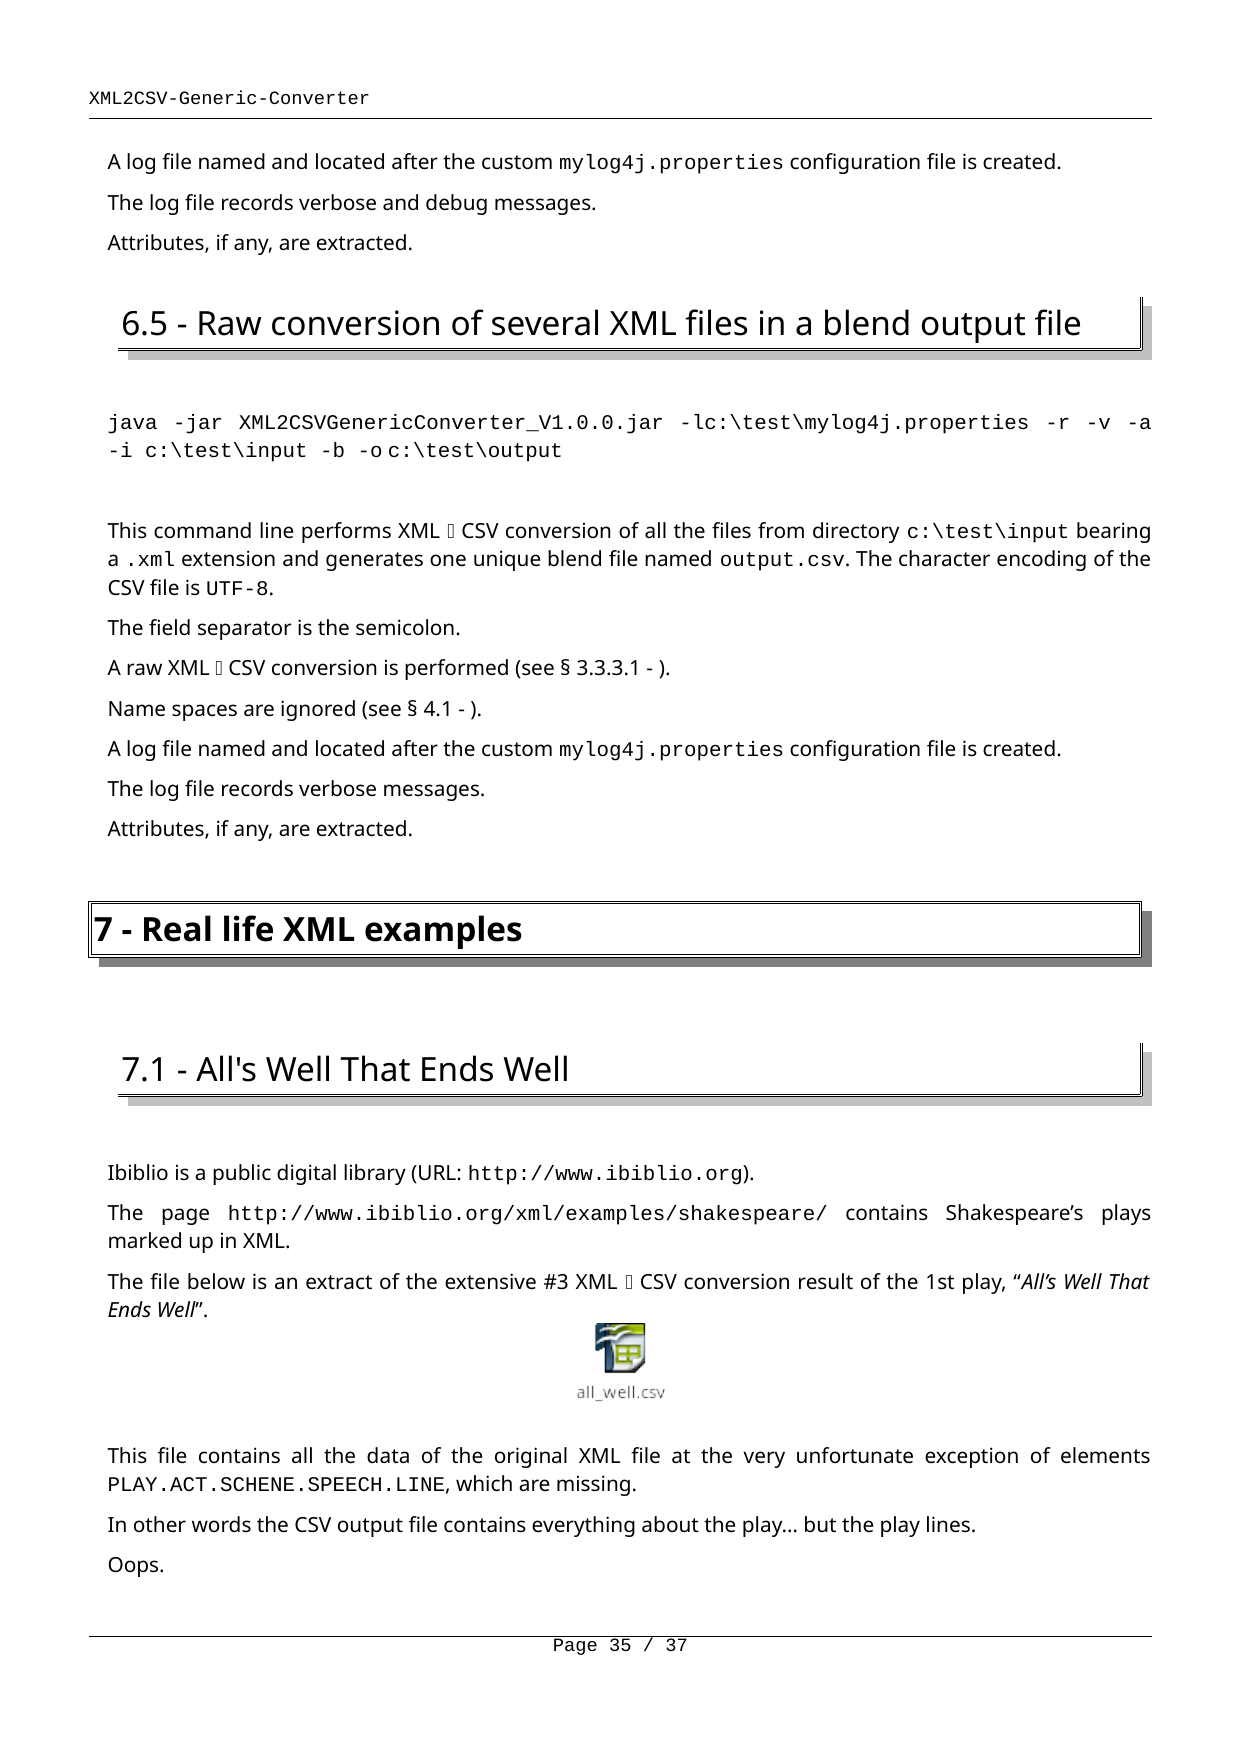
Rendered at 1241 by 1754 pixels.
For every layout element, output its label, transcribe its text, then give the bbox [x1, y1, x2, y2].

text The log file records verbose messages. [107, 774, 1152, 803]
text The page http://www.ibiblio.org/xml/examples/shakespeare/ contains Shakespeare’s plays marked up in XML. [107, 1198, 1152, 1255]
text The log file records verbose and debug messages. [107, 188, 1152, 216]
text Attributes, if any, are extracted. [107, 228, 1152, 256]
text In other words the CSV output file contains everything about the play… but the play lines. [107, 1510, 1152, 1538]
text java -jar XML2CSVGenericConverter_V1.0.0.jar -lc:\test\mylog4j.properties -r -v -a -i c:\test\input -b -o c:\test\output [107, 412, 1152, 464]
subtitle Raw conversion of several XML files in a blend output file [118, 297, 1142, 350]
text Attributes, if any, are extracted. [107, 814, 1152, 843]
text Ibiblio is a public digital library (URL: http://www.ibiblio.org). [107, 1158, 1152, 1186]
text A log file named and located after the custom mylog4j.properties configuration file is created. [107, 734, 1152, 762]
text A log file named and located after the custom mylog4j.properties configuration file is created. [107, 147, 1152, 176]
text Name spaces are ignored (see § 4.1 - ). [107, 694, 1152, 722]
text A raw XML _ CSV conversion is performed (see § 3.3.3.1 - ). [107, 653, 1152, 682]
text The file below is an extract of the extensive #3 XML _ CSV conversion result of the 1st play, “All’s Well That Ends Well”. [107, 1267, 1152, 1324]
text This file contains all the data of the original XML file at the very unfortunate exception of elements PLAY.ACT.SCHENE.SPEECH.LINE, which are missing. [107, 1336, 1152, 1498]
text The field separator is the semicolon. [107, 613, 1152, 642]
text This command line performs XML _ CSV conversion of all the files from directory c:\test\input bearing a .xml extension and generates one unique blend file named output.csv. The character encoding of the CSV file is UTF-8. [107, 516, 1152, 601]
subtitle All's Well That Ends Well [118, 1043, 1142, 1096]
text Oops. [107, 1550, 1152, 1578]
